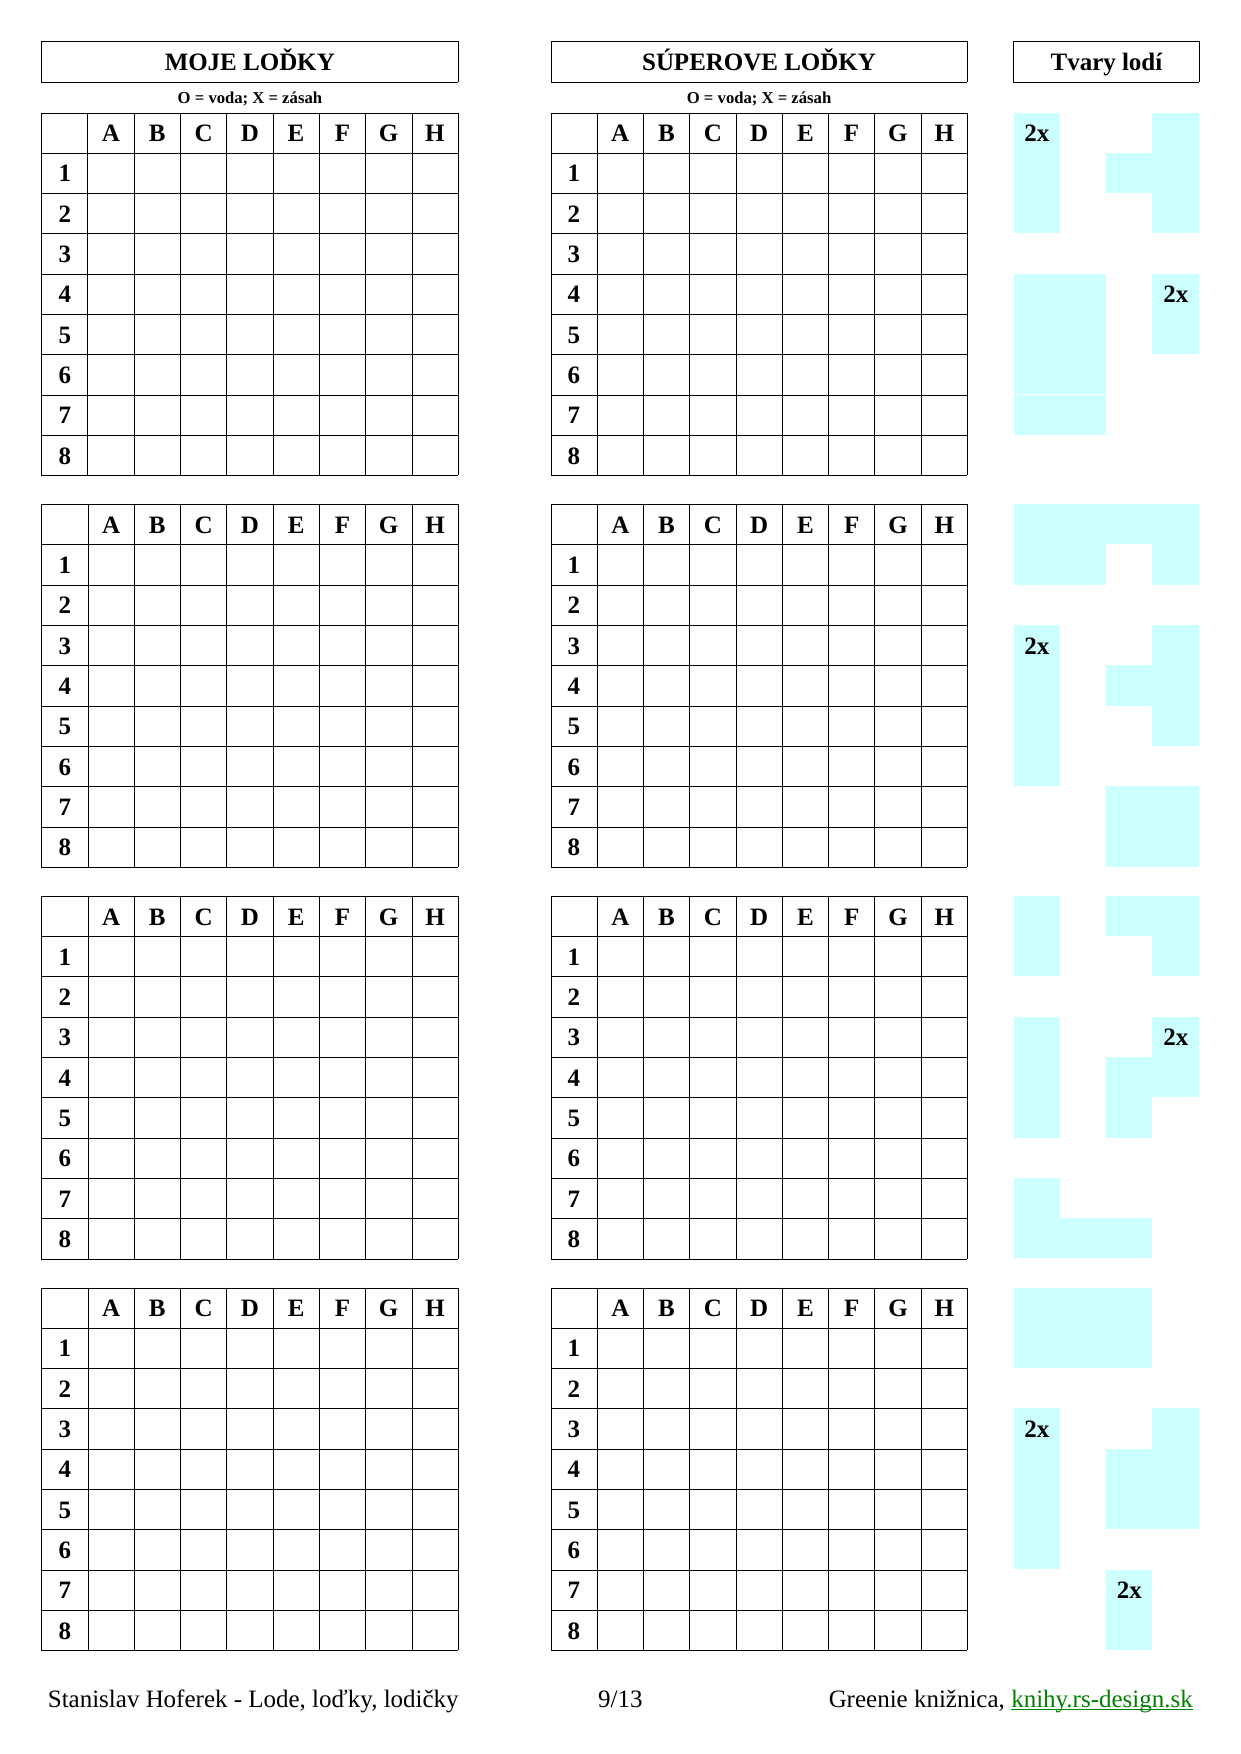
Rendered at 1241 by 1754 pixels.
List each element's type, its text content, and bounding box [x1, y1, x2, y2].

table_cell [366, 1018, 412, 1057]
table_cell 8 [42, 436, 87, 475]
table_cell [1060, 1449, 1106, 1489]
table_cell [829, 787, 874, 827]
table_cell [89, 1219, 134, 1258]
table_cell [922, 1369, 967, 1408]
table_cell [135, 1450, 180, 1489]
table_cell [875, 586, 921, 625]
table_cell [181, 626, 226, 665]
table_cell [968, 706, 1013, 746]
table_cell [829, 355, 874, 394]
table_cell [320, 1490, 365, 1529]
table_cell [459, 1178, 504, 1218]
table_cell [504, 1529, 551, 1569]
table_cell [598, 1490, 643, 1529]
table_header [968, 896, 1013, 936]
table_cell [320, 1450, 365, 1489]
table_cell [1014, 153, 1060, 193]
table_cell [227, 315, 273, 354]
table_cell [459, 976, 504, 1017]
table_cell [413, 1179, 458, 1218]
table_cell [875, 828, 921, 867]
table_cell [1152, 1529, 1199, 1569]
table_cell [1060, 395, 1106, 435]
table_cell [1060, 976, 1106, 1017]
table_cell [459, 435, 504, 475]
table_cell [968, 1328, 1013, 1368]
table_cell [922, 234, 967, 274]
table_cell [922, 1450, 967, 1489]
table_cell [504, 544, 551, 585]
table_cell [274, 234, 319, 274]
table_cell [135, 1409, 180, 1449]
table_cell [690, 1450, 736, 1489]
table_cell [783, 1571, 828, 1610]
table_cell [968, 976, 1013, 1017]
table_cell C [181, 114, 226, 153]
table_cell [829, 937, 874, 976]
table_cell [135, 1530, 180, 1569]
table_cell [274, 787, 319, 827]
table_header [1060, 896, 1106, 936]
table_cell D [737, 114, 782, 153]
table_cell [227, 1139, 273, 1178]
table_header [968, 504, 1013, 544]
table_cell [504, 82, 551, 112]
table_cell [89, 1018, 134, 1057]
table_cell [459, 827, 504, 867]
table_cell [968, 153, 1013, 193]
table_cell [829, 1571, 874, 1610]
table_cell 8 [42, 1219, 88, 1258]
table_cell [89, 1571, 134, 1610]
table_cell [89, 545, 134, 585]
table_cell [598, 396, 643, 435]
table_cell [413, 666, 458, 706]
table_cell [968, 665, 1013, 706]
table_cell [366, 1179, 412, 1218]
table_cell 1 [552, 545, 597, 585]
table_cell [89, 1058, 134, 1097]
table_cell [1106, 83, 1152, 112]
table_cell [690, 1329, 736, 1368]
table_cell [504, 354, 551, 394]
table_cell 8 [42, 828, 88, 867]
table_cell [1152, 1449, 1199, 1489]
table_cell [1152, 435, 1199, 475]
table_cell [366, 1329, 412, 1368]
table_cell [227, 355, 273, 394]
table_cell [783, 1369, 828, 1408]
table_cell [829, 154, 874, 193]
table_cell [227, 586, 273, 625]
table_cell [366, 1098, 412, 1138]
table_cell [1060, 274, 1106, 314]
table_cell [1060, 1408, 1106, 1449]
table_cell [504, 1057, 551, 1097]
table_cell [1152, 395, 1199, 435]
table_cell [227, 1058, 273, 1097]
table_cell [320, 586, 365, 625]
table_cell [320, 626, 365, 665]
table_cell 8 [42, 1611, 88, 1650]
table_cell [1152, 1138, 1199, 1178]
table_cell [227, 1490, 273, 1529]
table_cell [922, 937, 967, 976]
table_cell [135, 1571, 180, 1610]
table_cell [135, 355, 180, 394]
table_cell [783, 707, 828, 746]
table_cell [413, 1098, 458, 1138]
table_cell [875, 1450, 921, 1489]
table_cell [1014, 274, 1060, 314]
table_cell [737, 1409, 782, 1449]
table_cell [1060, 1138, 1106, 1178]
table_cell [644, 828, 689, 867]
table_header MOJE LOĎKY [42, 42, 458, 82]
table_cell [968, 1489, 1013, 1529]
table_cell D [227, 114, 273, 153]
table_cell [1060, 1489, 1106, 1529]
table_cell [366, 666, 412, 706]
table_cell [922, 828, 967, 867]
table_cell [875, 626, 921, 665]
table_cell [1106, 395, 1152, 435]
table_cell [598, 828, 643, 867]
table_header [1014, 504, 1060, 544]
table_cell [644, 666, 689, 706]
table_cell [783, 1098, 828, 1138]
table_cell [413, 707, 458, 746]
table_cell [1014, 976, 1060, 1017]
table_header [459, 1288, 504, 1328]
table_header H [922, 1289, 967, 1328]
table_header B [135, 505, 180, 544]
table_cell [459, 1449, 504, 1489]
table_cell [875, 1369, 921, 1408]
table_cell [598, 1611, 643, 1650]
table_cell [504, 786, 551, 827]
table_cell [922, 1329, 967, 1368]
table_cell [737, 1329, 782, 1368]
table_cell [227, 545, 273, 585]
table_cell [1014, 1489, 1060, 1529]
table_cell [690, 1179, 736, 1218]
table_cell [1152, 706, 1199, 746]
table_cell [737, 787, 782, 827]
table_cell [227, 1329, 273, 1368]
table_cell [274, 1058, 319, 1097]
table_cell [504, 1489, 551, 1529]
table_cell [1060, 827, 1106, 867]
table_cell [181, 1409, 226, 1449]
table_cell [644, 747, 689, 786]
table_cell [88, 234, 134, 274]
table_header [504, 1288, 551, 1328]
table_cell O = voda; X = zásah [551, 83, 967, 112]
table_cell [1014, 1178, 1060, 1218]
table_cell [89, 1490, 134, 1529]
table_header D [227, 1289, 273, 1328]
table_cell [181, 747, 226, 786]
table_cell 7 [552, 396, 597, 435]
table_cell 3 [552, 1018, 597, 1057]
table_cell [1152, 1218, 1199, 1258]
table_cell [644, 1530, 689, 1569]
table_cell [88, 315, 134, 354]
table_cell [135, 626, 180, 665]
table_cell [690, 234, 736, 274]
table_cell [181, 234, 226, 274]
table_cell [875, 396, 921, 435]
table_header [552, 1289, 597, 1328]
table_cell 2 [552, 586, 597, 625]
table_cell G [875, 114, 921, 153]
table_header [552, 505, 597, 544]
table_cell [783, 355, 828, 394]
table_cell [1060, 1218, 1106, 1258]
table_cell [1106, 314, 1152, 354]
table_header H [413, 505, 458, 544]
table_header [1106, 896, 1152, 936]
table_cell [922, 1409, 967, 1449]
table_cell [598, 1179, 643, 1218]
table_cell [783, 1018, 828, 1057]
table_cell [737, 1369, 782, 1408]
table_cell [968, 1057, 1013, 1097]
table_cell [89, 787, 134, 827]
table_cell [227, 707, 273, 746]
table_cell [89, 1611, 134, 1650]
table_cell [644, 154, 689, 193]
table_cell 4 [42, 1450, 88, 1489]
table_cell [1106, 435, 1152, 475]
table_header B [644, 1289, 689, 1328]
table_cell [1106, 585, 1152, 625]
table_cell [644, 586, 689, 625]
table_cell [504, 1328, 551, 1368]
table_cell [690, 194, 736, 233]
table_cell [181, 977, 226, 1017]
table_cell [320, 154, 365, 193]
table_cell [135, 315, 180, 354]
table_cell [922, 1018, 967, 1057]
table_cell [227, 1530, 273, 1569]
table_cell [644, 1329, 689, 1368]
table_cell [459, 786, 504, 827]
table_cell [1152, 746, 1199, 786]
table_cell [366, 1611, 412, 1650]
table_cell 5 [552, 315, 597, 354]
table_cell 2 [552, 194, 597, 233]
table_cell [598, 747, 643, 786]
table_cell [875, 1179, 921, 1218]
table_cell [829, 626, 874, 665]
table_cell [413, 626, 458, 665]
table_cell [968, 1408, 1013, 1449]
table_cell [737, 154, 782, 193]
table_cell [598, 154, 643, 193]
table_cell [135, 275, 180, 314]
table_cell 1 [42, 154, 87, 193]
table_cell [135, 396, 180, 435]
table_cell [829, 747, 874, 786]
table_cell [737, 828, 782, 867]
table_cell [1014, 83, 1060, 112]
table_cell [829, 1611, 874, 1650]
table_cell [89, 828, 134, 867]
table_cell [1152, 1178, 1199, 1218]
table_cell [598, 586, 643, 625]
table_header [459, 504, 504, 544]
table_cell [1152, 544, 1199, 585]
table_cell [181, 1098, 226, 1138]
table_cell [181, 436, 226, 475]
table_cell [320, 707, 365, 746]
table_cell [366, 1139, 412, 1178]
table_cell 7 [42, 1571, 88, 1610]
table_cell 3 [552, 1409, 597, 1449]
table_cell [320, 1369, 365, 1408]
table_cell [459, 1529, 504, 1569]
table_cell [598, 275, 643, 314]
table_cell B [135, 114, 180, 153]
table_cell [737, 1530, 782, 1569]
table_cell [783, 194, 828, 233]
table_cell [737, 234, 782, 274]
table_cell [1060, 1328, 1106, 1368]
table_cell [875, 1058, 921, 1097]
table_cell [875, 1409, 921, 1449]
table_cell [274, 275, 319, 314]
table_cell [598, 1530, 643, 1569]
table_cell [366, 1450, 412, 1489]
table_cell [413, 315, 458, 354]
table_cell [1106, 665, 1152, 706]
table_cell [737, 937, 782, 976]
table_cell [737, 666, 782, 706]
table_cell [1152, 585, 1199, 625]
table_cell 7 [42, 1179, 88, 1218]
table_header A [598, 1289, 643, 1328]
table_cell [227, 787, 273, 827]
table_cell [783, 1139, 828, 1178]
table_cell [274, 1329, 319, 1368]
table_cell [922, 1219, 967, 1258]
table_header C [690, 897, 736, 936]
table_cell [181, 1369, 226, 1408]
table_cell [690, 355, 736, 394]
table_cell [227, 275, 273, 314]
table_cell [783, 977, 828, 1017]
table_cell 5 [42, 315, 87, 354]
table_header [1014, 1288, 1060, 1328]
table_cell [459, 1057, 504, 1097]
table_cell [1014, 1057, 1060, 1097]
table_cell [875, 1530, 921, 1569]
table_cell [1014, 1218, 1060, 1258]
table_cell [968, 193, 1013, 233]
table_cell [227, 396, 273, 435]
table_header C [181, 897, 226, 936]
table_cell [366, 586, 412, 625]
table_cell [690, 1571, 736, 1610]
table_cell [598, 355, 643, 394]
table_cell [274, 194, 319, 233]
table_cell [968, 936, 1013, 976]
table_cell [181, 194, 226, 233]
table_cell [690, 1098, 736, 1138]
table_cell 2 [42, 1369, 88, 1408]
table_cell 3 [42, 1018, 88, 1057]
table_cell [690, 977, 736, 1017]
table_cell [1106, 1489, 1152, 1529]
table_cell [274, 1490, 319, 1529]
table_cell [1060, 936, 1106, 976]
table_header [1106, 1288, 1152, 1328]
table_cell [1014, 1368, 1060, 1408]
table_cell [737, 1611, 782, 1650]
table_cell [366, 234, 412, 274]
table_cell [366, 977, 412, 1017]
table_cell [89, 666, 134, 706]
table_cell [135, 1219, 180, 1258]
table_cell [459, 354, 504, 394]
table_cell [181, 315, 226, 354]
table_cell F [320, 114, 365, 153]
table_cell [1014, 544, 1060, 585]
table_header C [181, 1289, 226, 1328]
table_header [552, 897, 597, 936]
table_cell [644, 1018, 689, 1057]
table_cell [690, 154, 736, 193]
table_cell [737, 1219, 782, 1258]
table_cell [829, 194, 874, 233]
table_cell [1106, 1178, 1152, 1218]
table_cell [644, 1571, 689, 1610]
table_header E [783, 1289, 828, 1328]
table_cell [459, 1489, 504, 1529]
table_cell 4 [42, 666, 88, 706]
table_cell [968, 544, 1013, 585]
table_header D [227, 897, 273, 936]
table_cell [413, 194, 458, 233]
table_cell 7 [42, 787, 88, 827]
table_cell 6 [42, 747, 88, 786]
table_header [1152, 896, 1199, 936]
table_cell [227, 747, 273, 786]
table_cell [598, 436, 643, 475]
table_cell [783, 828, 828, 867]
table_cell [1014, 1017, 1060, 1057]
table_cell [504, 1449, 551, 1489]
table_cell [181, 275, 226, 314]
table_header G [875, 897, 921, 936]
table_cell 1 [42, 937, 88, 976]
table_cell [968, 1449, 1013, 1489]
table_cell [413, 275, 458, 314]
table_cell [875, 977, 921, 1017]
table_cell [320, 1329, 365, 1368]
table_cell [598, 1098, 643, 1138]
table_cell 7 [42, 396, 87, 435]
table_cell [1014, 706, 1060, 746]
table_cell [504, 1610, 551, 1650]
table_cell [89, 1369, 134, 1408]
table_cell [227, 1098, 273, 1138]
table_cell [413, 1490, 458, 1529]
table_cell [644, 194, 689, 233]
table_cell [1060, 625, 1106, 665]
table_cell [459, 1408, 504, 1449]
table_cell [181, 1219, 226, 1258]
table_cell [89, 1179, 134, 1218]
table_cell [1106, 786, 1152, 827]
table_cell [227, 1219, 273, 1258]
table_header H [413, 897, 458, 936]
table_cell [1152, 314, 1199, 354]
table_cell [413, 1369, 458, 1408]
table_cell [181, 1018, 226, 1057]
table_cell 7 [552, 1571, 597, 1610]
table_cell [504, 625, 551, 665]
table_cell [1106, 544, 1152, 585]
table_cell [690, 1490, 736, 1529]
table_cell [320, 1058, 365, 1097]
table_cell [1106, 1057, 1152, 1097]
table_cell 5 [552, 1098, 597, 1138]
table_cell [737, 1098, 782, 1138]
table_cell [181, 1490, 226, 1529]
table_cell 5 [42, 1098, 88, 1138]
table_cell [644, 315, 689, 354]
table_cell [274, 1530, 319, 1569]
table_cell [227, 1369, 273, 1408]
table_cell [1014, 1610, 1060, 1650]
table_header [1060, 1288, 1106, 1328]
table_cell [1106, 746, 1152, 786]
table_cell [459, 193, 504, 233]
table_header G [366, 1289, 412, 1328]
table_cell [644, 787, 689, 827]
table_header A [89, 505, 134, 544]
table_cell [968, 746, 1013, 786]
table_cell [922, 436, 967, 475]
table_header A [89, 897, 134, 936]
table_cell [320, 937, 365, 976]
table_cell [968, 827, 1013, 867]
table_cell 3 [552, 234, 597, 274]
table_cell [366, 937, 412, 976]
table_cell [459, 1610, 504, 1650]
table_cell [135, 436, 180, 475]
table_cell [135, 194, 180, 233]
table_cell [922, 1611, 967, 1650]
table_cell [922, 396, 967, 435]
table_cell [459, 113, 504, 153]
table_header [1060, 504, 1106, 544]
table_cell [644, 1098, 689, 1138]
table_cell [274, 1611, 319, 1650]
table_cell [1152, 665, 1199, 706]
table_cell [181, 787, 226, 827]
table_cell [1106, 1328, 1152, 1368]
table_cell [690, 747, 736, 786]
table_cell [1060, 786, 1106, 827]
table_cell [1152, 1570, 1199, 1610]
table_cell [968, 786, 1013, 827]
table_cell [413, 1409, 458, 1449]
table_cell [413, 1139, 458, 1178]
table_cell [690, 787, 736, 827]
table_cell 8 [552, 828, 597, 867]
table_header [968, 41, 1013, 82]
table_cell [783, 1530, 828, 1569]
table_cell [181, 1058, 226, 1097]
table_cell [829, 1219, 874, 1258]
table_cell [320, 787, 365, 827]
table_cell [783, 586, 828, 625]
table_cell [968, 1178, 1013, 1218]
table_cell [1106, 354, 1152, 394]
table_cell [366, 1219, 412, 1258]
table_cell [459, 1218, 504, 1258]
table_cell [89, 707, 134, 746]
table_header [1152, 504, 1199, 544]
table_cell [922, 666, 967, 706]
table_cell [875, 355, 921, 394]
table_header H [413, 1289, 458, 1328]
table_cell [1152, 1489, 1199, 1529]
table_cell [829, 1490, 874, 1529]
table_cell [135, 1179, 180, 1218]
table_cell [504, 274, 551, 314]
table_cell [922, 1530, 967, 1569]
table_cell [783, 436, 828, 475]
table_cell [274, 666, 319, 706]
table_cell [875, 1611, 921, 1650]
table_cell [504, 113, 551, 153]
table_cell [274, 396, 319, 435]
table_cell [320, 828, 365, 867]
table_cell [135, 1490, 180, 1529]
table_cell [227, 234, 273, 274]
table_header SÚPEROVE LOĎKY [552, 42, 967, 82]
table_header D [737, 897, 782, 936]
table_cell [88, 396, 134, 435]
table_cell [181, 1530, 226, 1569]
table_cell [135, 586, 180, 625]
table_cell [504, 435, 551, 475]
table_cell 2 [42, 194, 87, 233]
table_header F [320, 897, 365, 936]
table_header G [366, 505, 412, 544]
table_cell [644, 234, 689, 274]
table_cell [690, 937, 736, 976]
table_cell [274, 355, 319, 394]
table_cell [135, 828, 180, 867]
table_cell [968, 1529, 1013, 1569]
table_cell [1106, 625, 1152, 665]
table_cell [413, 828, 458, 867]
table_cell [644, 545, 689, 585]
table_cell [829, 1450, 874, 1489]
table_cell [829, 315, 874, 354]
table_cell [1060, 1368, 1106, 1408]
table_cell 4 [552, 666, 597, 706]
table_cell [135, 1329, 180, 1368]
table_cell [1106, 706, 1152, 746]
table_cell [829, 1139, 874, 1178]
table_cell [1014, 1328, 1060, 1368]
table_cell [89, 747, 134, 786]
table_cell 8 [552, 1611, 597, 1650]
table_cell [1060, 435, 1106, 475]
table_cell [875, 666, 921, 706]
table_cell [783, 626, 828, 665]
table_cell [922, 545, 967, 585]
table_cell [413, 355, 458, 394]
table_cell [598, 666, 643, 706]
table_cell [274, 977, 319, 1017]
table_cell [1014, 786, 1060, 827]
table_cell [968, 1610, 1013, 1650]
table_cell [783, 1490, 828, 1529]
table_cell [89, 1329, 134, 1368]
table_cell [922, 1179, 967, 1218]
table_cell C [690, 114, 736, 153]
table_cell [320, 396, 365, 435]
table_cell [829, 1018, 874, 1057]
table_cell [875, 275, 921, 314]
table_cell [135, 1058, 180, 1097]
table_cell [783, 937, 828, 976]
table_cell [690, 315, 736, 354]
table_cell [320, 1611, 365, 1650]
table_cell [135, 787, 180, 827]
table_cell [89, 1139, 134, 1178]
table_cell [366, 1369, 412, 1408]
table_cell [1060, 746, 1106, 786]
table_cell [690, 1018, 736, 1057]
table_cell 1 [552, 1329, 597, 1368]
table_cell [320, 1571, 365, 1610]
table_cell [504, 1570, 551, 1610]
table_cell [181, 666, 226, 706]
table_cell [968, 625, 1013, 665]
table_cell [135, 1611, 180, 1650]
table_header E [274, 505, 319, 544]
table_cell [181, 355, 226, 394]
table_cell [737, 1018, 782, 1057]
table_cell [690, 1058, 736, 1097]
table_cell [875, 1219, 921, 1258]
table_header [459, 41, 504, 82]
table_cell [783, 1058, 828, 1097]
table_cell [829, 436, 874, 475]
table_cell [737, 545, 782, 585]
table_cell [690, 1611, 736, 1650]
table_header C [181, 505, 226, 544]
table_cell [504, 665, 551, 706]
table_cell [1152, 233, 1199, 274]
table_cell [227, 828, 273, 867]
table_cell [783, 315, 828, 354]
table_header [42, 505, 88, 544]
table_cell [413, 1219, 458, 1258]
table_header F [320, 505, 365, 544]
table_cell [459, 625, 504, 665]
table_cell [829, 977, 874, 1017]
table_cell [181, 707, 226, 746]
table_cell [829, 275, 874, 314]
table_cell [1060, 1570, 1106, 1610]
table_cell [598, 1018, 643, 1057]
table_header F [829, 897, 874, 936]
table_cell [1106, 274, 1152, 314]
table_cell [598, 1139, 643, 1178]
table_header [1152, 1288, 1199, 1328]
table_cell [1106, 1218, 1152, 1258]
table_cell [1014, 395, 1060, 435]
table_header [1014, 896, 1060, 936]
table_cell [922, 787, 967, 827]
table_cell [829, 1409, 874, 1449]
table_cell [459, 746, 504, 786]
table_cell 3 [42, 626, 88, 665]
table_cell [413, 1329, 458, 1368]
table_cell [644, 1058, 689, 1097]
table_cell [783, 1611, 828, 1650]
table_header A [598, 897, 643, 936]
table_cell [366, 436, 412, 475]
table_header F [829, 505, 874, 544]
table_cell 7 [552, 1179, 597, 1218]
table_cell [413, 1530, 458, 1569]
table_cell [227, 666, 273, 706]
table_cell [181, 1571, 226, 1610]
table_cell [413, 1058, 458, 1097]
table_cell [504, 746, 551, 786]
table_cell [922, 586, 967, 625]
table_header E [274, 897, 319, 936]
table_cell [690, 436, 736, 475]
table_cell [922, 1571, 967, 1610]
table_cell [89, 937, 134, 976]
table_cell 2x [1152, 1017, 1199, 1057]
table_cell [598, 1409, 643, 1449]
table_cell [88, 194, 134, 233]
table_cell [366, 1490, 412, 1529]
table_header [504, 896, 551, 936]
table_cell [366, 1058, 412, 1097]
table_cell [227, 436, 273, 475]
table_cell [274, 937, 319, 976]
table_cell [1152, 827, 1199, 867]
table_cell [829, 586, 874, 625]
table_cell [1014, 1138, 1060, 1178]
table_cell [320, 1179, 365, 1218]
table_cell [875, 707, 921, 746]
table_cell [89, 1409, 134, 1449]
table_cell [1014, 827, 1060, 867]
table_cell [320, 1219, 365, 1258]
table_cell [227, 626, 273, 665]
table_cell [598, 1058, 643, 1097]
table_cell [1152, 1408, 1199, 1449]
table_cell 4 [42, 1058, 88, 1097]
table_cell [320, 315, 365, 354]
table_cell [504, 193, 551, 233]
table_cell [89, 586, 134, 625]
table_cell [459, 936, 504, 976]
table_cell [504, 1368, 551, 1408]
table_cell [320, 234, 365, 274]
table_cell [413, 1018, 458, 1057]
table_cell [644, 1409, 689, 1449]
table_cell [1106, 936, 1152, 976]
table_cell [366, 747, 412, 786]
table_cell [1060, 193, 1106, 233]
table_cell [783, 545, 828, 585]
table_cell [1060, 153, 1106, 193]
table_cell [829, 396, 874, 435]
table_cell B [644, 114, 689, 153]
table_cell 2x [1014, 113, 1060, 153]
table_cell [135, 1018, 180, 1057]
table_cell [181, 154, 226, 193]
table_cell [504, 1408, 551, 1449]
table_cell [1152, 1057, 1199, 1097]
table_cell [783, 154, 828, 193]
table_cell 5 [552, 707, 597, 746]
table_cell [737, 1179, 782, 1218]
table_cell [875, 234, 921, 274]
table_cell [1060, 83, 1106, 112]
table_cell [227, 1179, 273, 1218]
table_header E [783, 505, 828, 544]
table_cell [644, 1219, 689, 1258]
table_cell [135, 707, 180, 746]
table_cell [1152, 153, 1199, 193]
table_cell [366, 275, 412, 314]
table_cell [181, 1139, 226, 1178]
table_cell [459, 395, 504, 435]
table_cell [504, 1097, 551, 1138]
table_cell [875, 1098, 921, 1138]
table_cell 4 [552, 275, 597, 314]
table_cell [459, 1570, 504, 1610]
table_cell [274, 1450, 319, 1489]
table_cell [1106, 1610, 1152, 1650]
table_cell [459, 274, 504, 314]
table_header A [598, 505, 643, 544]
table_cell 6 [42, 355, 87, 394]
table_cell [274, 1219, 319, 1258]
table_cell H [922, 114, 967, 153]
table_cell [366, 1409, 412, 1449]
table_cell [1152, 113, 1199, 153]
table_cell [690, 666, 736, 706]
table_cell [737, 436, 782, 475]
table_cell [1152, 1368, 1199, 1408]
table_cell [504, 827, 551, 867]
table_cell [1014, 746, 1060, 786]
table_header F [829, 1289, 874, 1328]
table_cell [598, 194, 643, 233]
table_cell [829, 545, 874, 585]
table_cell [88, 436, 134, 475]
table_cell [644, 1490, 689, 1529]
table_cell [829, 1530, 874, 1569]
table_cell 6 [42, 1530, 88, 1569]
table_cell [459, 153, 504, 193]
table_header B [644, 505, 689, 544]
table_cell [783, 1219, 828, 1258]
table_header [968, 1288, 1013, 1328]
table_cell [227, 154, 273, 193]
table_header G [366, 897, 412, 936]
table_cell 2x [1106, 1570, 1152, 1610]
table_cell [274, 436, 319, 475]
table_cell [598, 545, 643, 585]
table_cell [459, 1368, 504, 1408]
table_cell [922, 626, 967, 665]
table_cell [1014, 665, 1060, 706]
table_cell [598, 234, 643, 274]
table_cell [320, 1530, 365, 1569]
table_cell [1060, 354, 1106, 394]
table_cell [690, 275, 736, 314]
table_cell [1152, 1097, 1199, 1138]
table_cell 1 [552, 937, 597, 976]
table_cell [1106, 1368, 1152, 1408]
table_cell [598, 937, 643, 976]
table_cell [459, 585, 504, 625]
table_cell [1152, 976, 1199, 1017]
table_cell [366, 154, 412, 193]
table_cell [737, 315, 782, 354]
table_cell [1060, 665, 1106, 706]
table_cell [829, 707, 874, 746]
table_cell [829, 1369, 874, 1408]
table_cell [875, 937, 921, 976]
table_cell [690, 626, 736, 665]
table_cell [1060, 1017, 1106, 1057]
table_cell [459, 1017, 504, 1057]
table_header D [737, 505, 782, 544]
table_cell [875, 545, 921, 585]
table_cell 2 [42, 586, 88, 625]
table_cell 3 [42, 234, 87, 274]
table_cell [1014, 435, 1060, 475]
table_cell [1106, 1408, 1152, 1449]
table_header C [690, 1289, 736, 1328]
table_cell [320, 275, 365, 314]
table_cell [42, 114, 87, 153]
table_cell 6 [552, 747, 597, 786]
table_cell 1 [552, 154, 597, 193]
table_cell [459, 665, 504, 706]
table_cell [504, 706, 551, 746]
table_cell [644, 1611, 689, 1650]
table_cell [504, 585, 551, 625]
table_cell 6 [42, 1139, 88, 1178]
table_cell [968, 354, 1013, 394]
table_header D [737, 1289, 782, 1328]
table_cell [968, 585, 1013, 625]
table_cell [504, 1138, 551, 1178]
table_cell [227, 1450, 273, 1489]
table_cell 2 [552, 1369, 597, 1408]
table_cell [413, 1571, 458, 1610]
table_cell [181, 586, 226, 625]
table_cell 4 [42, 275, 87, 314]
table_cell [413, 545, 458, 585]
table_cell [1014, 193, 1060, 233]
table_cell [1106, 193, 1152, 233]
table_cell [413, 436, 458, 475]
table_cell [690, 1369, 736, 1408]
table_cell [89, 1530, 134, 1569]
table_cell [504, 1218, 551, 1258]
table_cell [875, 1018, 921, 1057]
table_cell [135, 977, 180, 1017]
table_cell [274, 1409, 319, 1449]
table_cell E [274, 114, 319, 153]
table_cell [320, 977, 365, 1017]
table_cell [89, 1450, 134, 1489]
table_cell [690, 396, 736, 435]
table_cell 6 [552, 1530, 597, 1569]
table_cell [413, 937, 458, 976]
table_cell [366, 1571, 412, 1610]
table_cell [1014, 936, 1060, 976]
table_cell [320, 1409, 365, 1449]
table_cell 1 [42, 1329, 88, 1368]
table_cell [413, 154, 458, 193]
table_cell [181, 1329, 226, 1368]
table_cell 3 [42, 1409, 88, 1449]
table_cell [1014, 354, 1060, 394]
table_cell [1060, 706, 1106, 746]
table_header B [644, 897, 689, 936]
table_cell [690, 828, 736, 867]
table_cell [783, 234, 828, 274]
table_header A [89, 1289, 134, 1328]
table_cell [366, 707, 412, 746]
table_cell 2x [1014, 625, 1060, 665]
table_cell [227, 1409, 273, 1449]
table_cell F [829, 114, 874, 153]
table_cell A [88, 114, 134, 153]
table_cell [783, 787, 828, 827]
table_cell [783, 275, 828, 314]
table_header B [135, 897, 180, 936]
table_cell 8 [552, 1219, 597, 1258]
table_cell [598, 787, 643, 827]
table_cell [644, 436, 689, 475]
table_cell [829, 666, 874, 706]
table_cell 1 [42, 545, 88, 585]
table_cell [783, 747, 828, 786]
table_cell [459, 706, 504, 746]
table_cell [1014, 233, 1060, 274]
table_cell [413, 747, 458, 786]
table_cell [1152, 786, 1199, 827]
table_cell [1152, 354, 1199, 394]
table_cell [89, 626, 134, 665]
table_cell [690, 1139, 736, 1178]
table_cell [504, 1178, 551, 1218]
table_cell 2x [1014, 1408, 1060, 1449]
table_cell [783, 1450, 828, 1489]
table_cell [598, 707, 643, 746]
table_cell [1106, 827, 1152, 867]
table_cell [598, 626, 643, 665]
table_cell [922, 275, 967, 314]
table_header C [690, 505, 736, 544]
table_cell [1106, 153, 1152, 193]
table_cell [875, 194, 921, 233]
table_cell 5 [42, 707, 88, 746]
table_cell [968, 1218, 1013, 1258]
table_cell [598, 977, 643, 1017]
table_cell [875, 1329, 921, 1368]
table_cell [89, 1098, 134, 1138]
table_cell [135, 154, 180, 193]
table_cell [875, 1571, 921, 1610]
table_cell [320, 545, 365, 585]
table_cell [88, 275, 134, 314]
table_cell [1106, 233, 1152, 274]
table_cell [504, 395, 551, 435]
table_cell [1060, 1178, 1106, 1218]
table_cell [459, 314, 504, 354]
table_cell [135, 1139, 180, 1178]
table_cell [690, 1219, 736, 1258]
table_cell [829, 1179, 874, 1218]
table_cell [413, 234, 458, 274]
table_cell E [783, 114, 828, 153]
table_cell [320, 1139, 365, 1178]
table_cell [968, 435, 1013, 475]
table_cell [320, 194, 365, 233]
table_header [459, 896, 504, 936]
table_cell [504, 153, 551, 193]
table_header [1106, 504, 1152, 544]
table_cell [737, 1450, 782, 1489]
table_cell [783, 396, 828, 435]
table_cell [1014, 1529, 1060, 1569]
table_cell G [366, 114, 412, 153]
table_cell [181, 545, 226, 585]
table_cell [644, 355, 689, 394]
table_cell [875, 1139, 921, 1178]
table_cell [922, 355, 967, 394]
table_cell [922, 154, 967, 193]
table_cell [1106, 1529, 1152, 1569]
table_cell [274, 586, 319, 625]
table_cell [1106, 113, 1152, 153]
table_cell [274, 626, 319, 665]
table_cell 6 [552, 1139, 597, 1178]
table_cell [737, 747, 782, 786]
table_cell [690, 1409, 736, 1449]
table_cell [413, 586, 458, 625]
table_cell [274, 315, 319, 354]
table_cell [968, 233, 1013, 274]
table_cell [598, 1219, 643, 1258]
table_cell [274, 747, 319, 786]
table_cell [829, 1058, 874, 1097]
table_cell [737, 586, 782, 625]
table_cell [274, 1369, 319, 1408]
table_cell [135, 1098, 180, 1138]
table_cell [181, 1611, 226, 1650]
table_cell [320, 1018, 365, 1057]
table_cell [875, 315, 921, 354]
table_cell 8 [552, 436, 597, 475]
table_cell [1060, 1529, 1106, 1569]
table_cell [737, 707, 782, 746]
table_cell [459, 233, 504, 274]
table_cell [968, 1570, 1013, 1610]
table_cell [875, 436, 921, 475]
table_cell [922, 747, 967, 786]
table_cell [1152, 625, 1199, 665]
table_cell [737, 275, 782, 314]
table_cell [1060, 314, 1106, 354]
table_cell 3 [552, 626, 597, 665]
table_cell [366, 1530, 412, 1569]
table_cell [644, 1369, 689, 1408]
table_cell [783, 1329, 828, 1368]
table_cell [135, 666, 180, 706]
table_cell [459, 1138, 504, 1178]
table_cell [504, 233, 551, 274]
table_cell [274, 828, 319, 867]
table_cell [737, 626, 782, 665]
table_cell [274, 707, 319, 746]
table_cell [135, 545, 180, 585]
table_cell [181, 1179, 226, 1218]
table_cell [504, 1017, 551, 1057]
table_cell [135, 937, 180, 976]
table_cell [1106, 1017, 1152, 1057]
table_cell [644, 1179, 689, 1218]
table_cell H [413, 114, 458, 153]
table_header B [135, 1289, 180, 1328]
table_cell [968, 1097, 1013, 1138]
table_cell [922, 315, 967, 354]
table_cell [227, 1018, 273, 1057]
table_cell [459, 1097, 504, 1138]
table_cell 2 [42, 977, 88, 1017]
table_cell [181, 396, 226, 435]
table_cell [829, 1329, 874, 1368]
table_header F [320, 1289, 365, 1328]
table_cell [598, 315, 643, 354]
table_cell 2x [1152, 274, 1199, 314]
table_cell [274, 1571, 319, 1610]
table_cell [1152, 193, 1199, 233]
table_cell [1014, 585, 1060, 625]
table_cell [968, 314, 1013, 354]
table_cell [968, 274, 1013, 314]
table_cell [88, 154, 134, 193]
table_cell [504, 936, 551, 976]
table_cell [644, 977, 689, 1017]
table_cell [968, 1368, 1013, 1408]
table_header [504, 504, 551, 544]
table_cell [1014, 1449, 1060, 1489]
table_cell [644, 275, 689, 314]
table_cell [644, 396, 689, 435]
table_cell [737, 1139, 782, 1178]
table_cell [598, 1329, 643, 1368]
table_cell [875, 787, 921, 827]
table_cell [135, 747, 180, 786]
table_cell [737, 977, 782, 1017]
table_cell [320, 747, 365, 786]
table_cell [459, 1328, 504, 1368]
table_cell [366, 626, 412, 665]
table_cell 4 [552, 1058, 597, 1097]
table_cell [88, 355, 134, 394]
table_cell [690, 1530, 736, 1569]
table_cell [598, 1571, 643, 1610]
table_cell [875, 1490, 921, 1529]
table_cell [459, 544, 504, 585]
table_cell [1060, 544, 1106, 585]
table_cell [274, 1018, 319, 1057]
table_cell [320, 436, 365, 475]
table_cell [274, 1098, 319, 1138]
table_header G [875, 1289, 921, 1328]
table_cell [1014, 1097, 1060, 1138]
table_cell [413, 787, 458, 827]
table_cell [274, 1139, 319, 1178]
table_cell [644, 1139, 689, 1178]
table_cell [1060, 1057, 1106, 1097]
table_cell [690, 545, 736, 585]
table_cell [690, 586, 736, 625]
table_header Tvary lodí [1014, 42, 1199, 82]
table_cell [320, 1098, 365, 1138]
table_cell [227, 194, 273, 233]
table_cell [1060, 585, 1106, 625]
table_cell [829, 828, 874, 867]
table_cell [366, 828, 412, 867]
table_cell [1060, 113, 1106, 153]
table_cell [274, 154, 319, 193]
table_header H [922, 505, 967, 544]
table_cell [366, 396, 412, 435]
table_cell [690, 707, 736, 746]
table_cell [968, 1017, 1013, 1057]
table_cell [504, 976, 551, 1017]
table_cell [366, 787, 412, 827]
table_cell [922, 1058, 967, 1097]
table_cell [922, 707, 967, 746]
table_cell [274, 545, 319, 585]
table_cell [227, 1571, 273, 1610]
table_cell [783, 1179, 828, 1218]
table_cell [135, 1369, 180, 1408]
table_cell [644, 937, 689, 976]
table_cell [783, 1409, 828, 1449]
table_cell [413, 396, 458, 435]
table_cell [644, 1450, 689, 1489]
table_cell [227, 1611, 273, 1650]
table_cell [89, 977, 134, 1017]
table_cell [922, 194, 967, 233]
table_cell [1106, 1138, 1152, 1178]
table_cell [598, 1369, 643, 1408]
table_header E [274, 1289, 319, 1328]
table_cell [227, 937, 273, 976]
table_cell [1014, 314, 1060, 354]
table_cell [320, 355, 365, 394]
table_cell 6 [552, 355, 597, 394]
table_cell 5 [552, 1490, 597, 1529]
table_cell [737, 194, 782, 233]
table_cell [968, 1138, 1013, 1178]
table_cell [1152, 936, 1199, 976]
table_cell [1152, 1328, 1199, 1368]
table_cell [320, 666, 365, 706]
table_cell [181, 1450, 226, 1489]
table_cell [829, 234, 874, 274]
table_cell [922, 1139, 967, 1178]
table_cell [1106, 1097, 1152, 1138]
table_cell [1014, 1570, 1060, 1610]
table_header [42, 1289, 88, 1328]
table_cell [968, 113, 1013, 153]
table_cell [1060, 233, 1106, 274]
table_cell [737, 1571, 782, 1610]
table_header [504, 41, 551, 82]
table_cell [875, 747, 921, 786]
table_cell 2 [552, 977, 597, 1017]
table_cell [274, 1179, 319, 1218]
table_cell [458, 82, 504, 112]
table_cell [968, 395, 1013, 435]
table_cell [829, 1098, 874, 1138]
table_cell [1060, 1097, 1106, 1138]
table_cell [644, 626, 689, 665]
table_cell [737, 1490, 782, 1529]
table_cell [875, 154, 921, 193]
table_cell [413, 1450, 458, 1489]
table_cell [644, 707, 689, 746]
table_cell [598, 1450, 643, 1489]
table_cell [1060, 1610, 1106, 1650]
table_header G [875, 505, 921, 544]
table_cell [922, 1490, 967, 1529]
table_cell [504, 314, 551, 354]
table_cell [181, 937, 226, 976]
table_cell 4 [552, 1450, 597, 1489]
table_cell [737, 1058, 782, 1097]
table_cell [227, 977, 273, 1017]
table_cell [366, 355, 412, 394]
table_cell O = voda; X = zásah [41, 83, 458, 112]
table_cell [922, 1098, 967, 1138]
table_cell [1106, 976, 1152, 1017]
table_cell [737, 396, 782, 435]
table_cell [366, 545, 412, 585]
table_cell [967, 82, 1013, 112]
table_cell [552, 114, 597, 153]
table_cell 7 [552, 787, 597, 827]
table_cell [413, 977, 458, 1017]
table_cell [413, 1611, 458, 1650]
table_cell [135, 234, 180, 274]
table_cell [1152, 83, 1199, 112]
table_cell A [598, 114, 643, 153]
table_cell [737, 355, 782, 394]
table_cell [1152, 1610, 1199, 1650]
table_header H [922, 897, 967, 936]
table_cell [783, 666, 828, 706]
table_cell 5 [42, 1490, 88, 1529]
table_header E [783, 897, 828, 936]
table_cell [366, 315, 412, 354]
table_cell [1106, 1449, 1152, 1489]
table_cell [181, 828, 226, 867]
table_header D [227, 505, 273, 544]
table_header [42, 897, 88, 936]
table_cell [366, 194, 412, 233]
table_cell [922, 977, 967, 1017]
